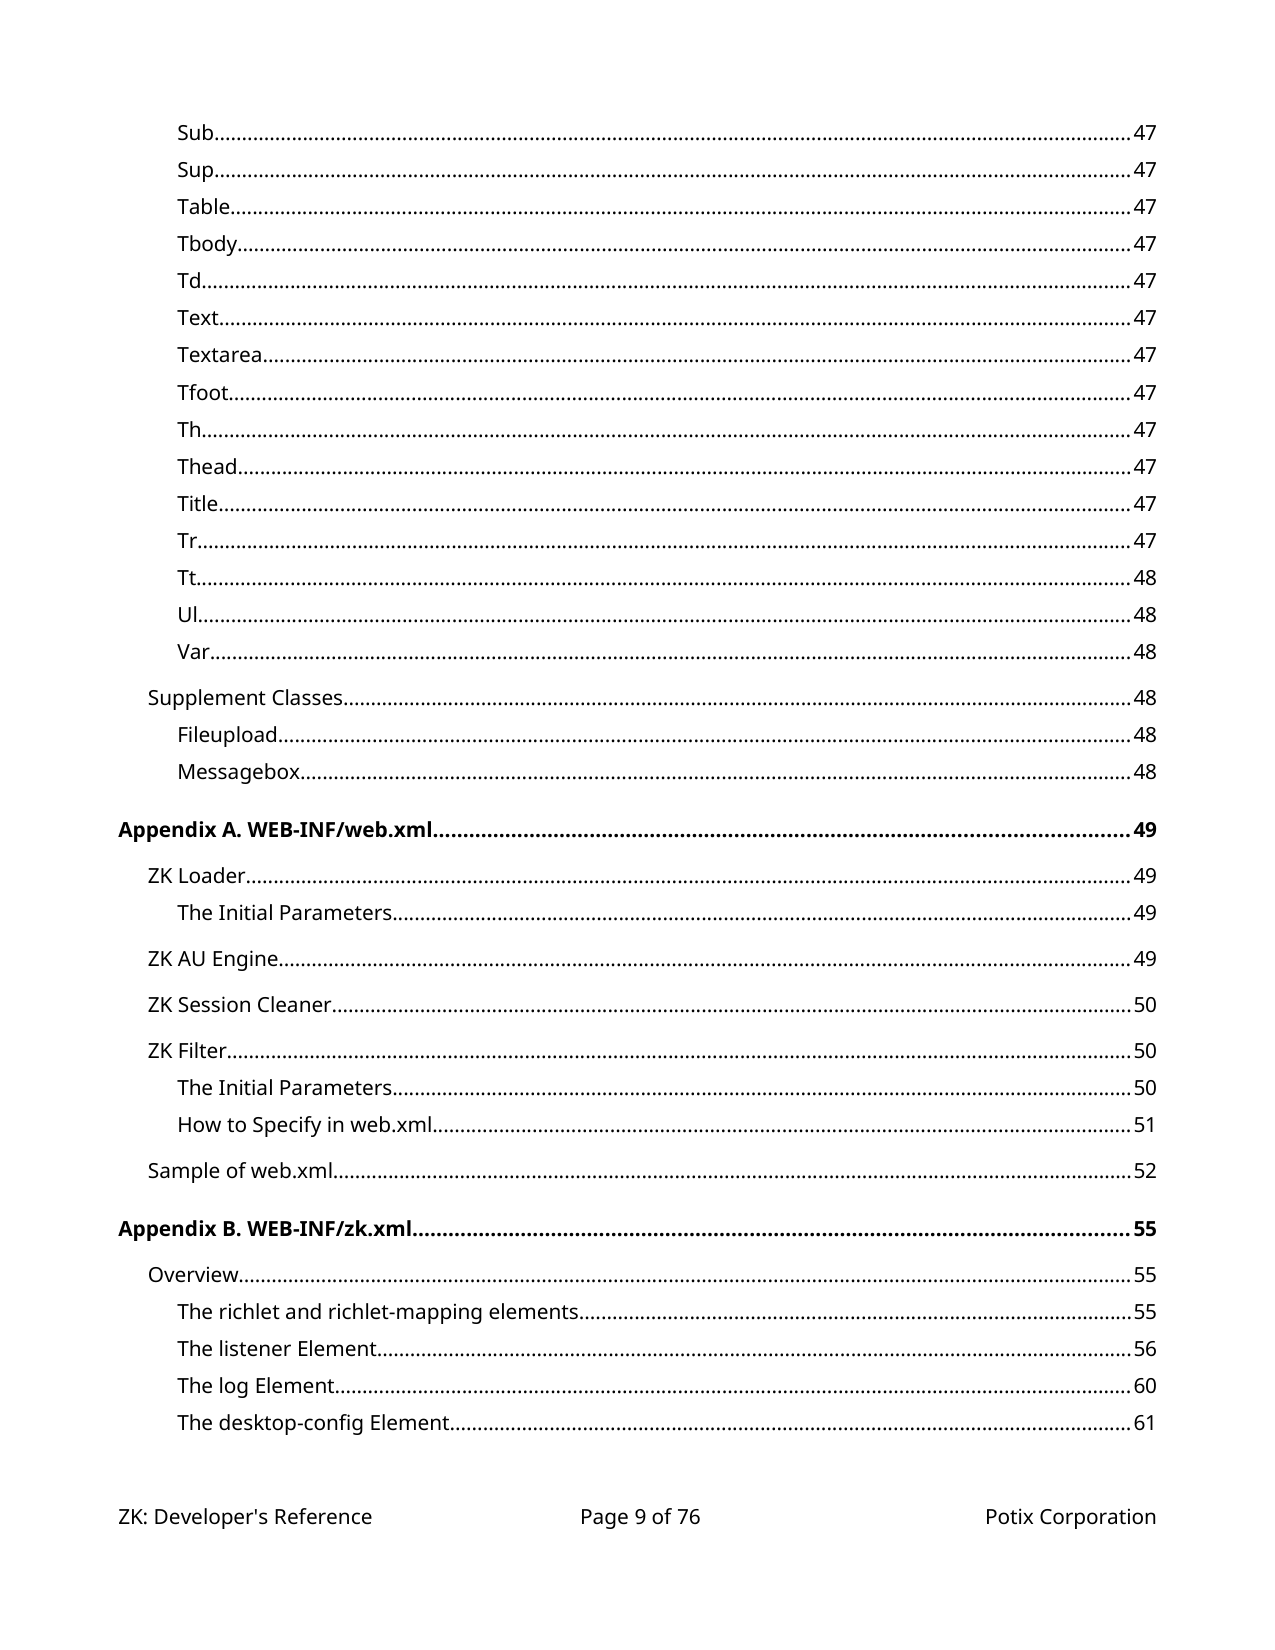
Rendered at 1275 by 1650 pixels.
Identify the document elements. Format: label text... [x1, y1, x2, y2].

text Tt 48 [177, 563, 1157, 591]
text Supplement Classes 48 [148, 683, 1157, 711]
text The Initial Parameters 50 [177, 1073, 1157, 1101]
text ZK Loader 49 [148, 861, 1157, 889]
text Tr 47 [177, 526, 1157, 554]
text The richlet and richlet-mapping elements 55 [177, 1297, 1157, 1325]
text The Initial Parameters 49 [177, 898, 1157, 926]
text ZK Session Cleaner 50 [148, 990, 1157, 1018]
text Td 47 [177, 266, 1157, 295]
text Appendix A. WEB-INF/web.xml 49 [118, 815, 1157, 843]
text ZK AU Engine 49 [148, 944, 1157, 972]
text Text 47 [177, 303, 1157, 332]
text Tfoot 47 [177, 378, 1157, 406]
text Fileupload 48 [177, 720, 1157, 748]
text Appendix B. WEB-INF/zk.xml 55 [118, 1214, 1157, 1242]
text Table 47 [177, 192, 1157, 221]
text Title 47 [177, 489, 1157, 517]
text How to Specify in web.xml 51 [177, 1110, 1157, 1138]
text Thead 47 [177, 452, 1157, 480]
text Overview 55 [148, 1260, 1157, 1288]
text The desktop-config Element 61 [177, 1408, 1157, 1436]
text Ul 48 [177, 600, 1157, 628]
text Messagebox 48 [177, 757, 1157, 786]
text Textarea 47 [177, 341, 1157, 369]
text Th 47 [177, 415, 1157, 443]
text ZK Filter 50 [148, 1036, 1157, 1064]
text The listener Element 56 [177, 1334, 1157, 1362]
text Sup 47 [177, 155, 1157, 183]
text Sub 47 [177, 118, 1157, 146]
text Tbody 47 [177, 229, 1157, 258]
text The log Element 60 [177, 1371, 1157, 1399]
text Sample of web.xml 52 [148, 1156, 1157, 1184]
text Var 48 [177, 637, 1157, 666]
